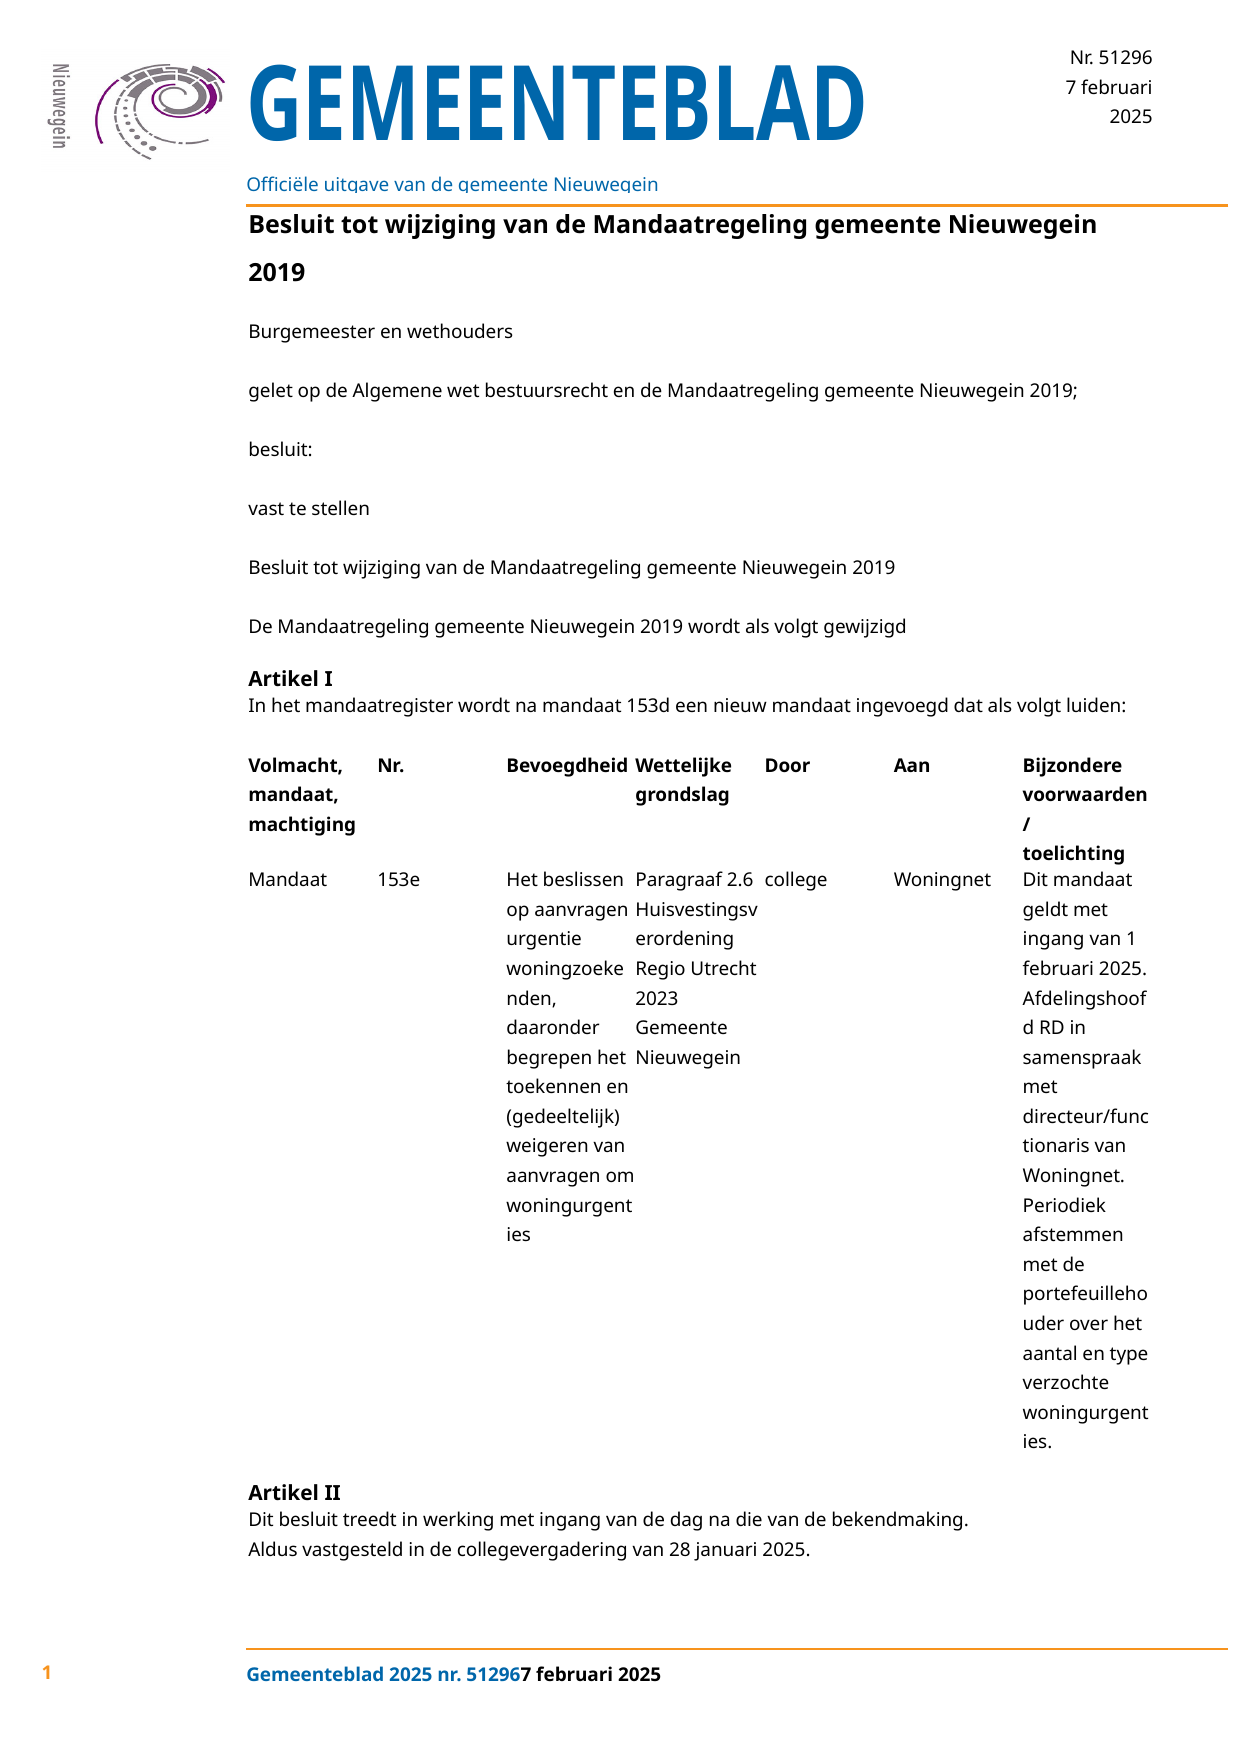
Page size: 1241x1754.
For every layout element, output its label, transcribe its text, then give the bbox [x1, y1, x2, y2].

table_cell Paragraaf 2.6 Huisvestingsverordening Regio Utrecht 2023 Gemeente Nieuwegein [635, 866, 764, 1454]
picture [41, 47, 231, 172]
text De Mandaatregeling gemeente Nieuwegein 2019 wordt als volgt gewijzigd [248, 614, 1152, 639]
table_header Volmacht, mandaat, machtiging [248, 752, 377, 866]
text vast te stellen [248, 495, 1152, 521]
text Besluit tot wijziging van de Mandaatregeling gemeente Nieuwegein 2019 [248, 207, 1152, 288]
table_cell Het beslissen op aanvragen urgentie woningzoekenden, daaronder begrepen het toekennen en (gedeeltelijk) weigeren van aanvragen om woningurgenties [506, 866, 635, 1454]
text besluit: [248, 436, 1152, 462]
text In het mandaatregister wordt na mandaat 153d een nieuw mandaat ingevoegd dat als volgt luiden: [248, 693, 1152, 718]
text Artikel I [248, 664, 1152, 693]
text Artikel II [248, 1478, 1152, 1507]
table_header Bijzondere voorwaarden/ toelichting [1023, 752, 1152, 866]
text Burgemeester en wethouders [248, 318, 1152, 344]
table_cell college [764, 866, 893, 1454]
table_header Nr. [377, 752, 506, 866]
text Aldus vastgesteld in de collegevergadering van 28 januari 2025. [248, 1536, 1152, 1562]
table_cell 153e [377, 866, 506, 1454]
table_header Door [764, 752, 893, 866]
table_cell Woningnet [894, 866, 1022, 1454]
text Dit besluit treedt in werking met ingang van de dag na die van de bekendmaking. [248, 1507, 1152, 1532]
text gelet op de Algemene wet bestuursrecht en de Mandaatregeling gemeente Nieuwegein 2019; [248, 377, 1152, 403]
text Besluit tot wijziging van de Mandaatregeling gemeente Nieuwegein 2019 [248, 554, 1152, 580]
table_header Bevoegdheid [506, 752, 635, 866]
table_cell Dit mandaat geldt met ingang van 1 februari 2025. Afdelingshoofd RD in samenspraak met directeur/functionaris van Woningnet. Periodiek afstemmen met de portefeuillehouder over het aantal en type verzochte woningurgenties. [1023, 866, 1152, 1454]
table_cell Mandaat [248, 866, 377, 1454]
table_header Aan [894, 752, 1022, 866]
table_header Wettelijke grondslag [635, 752, 764, 866]
